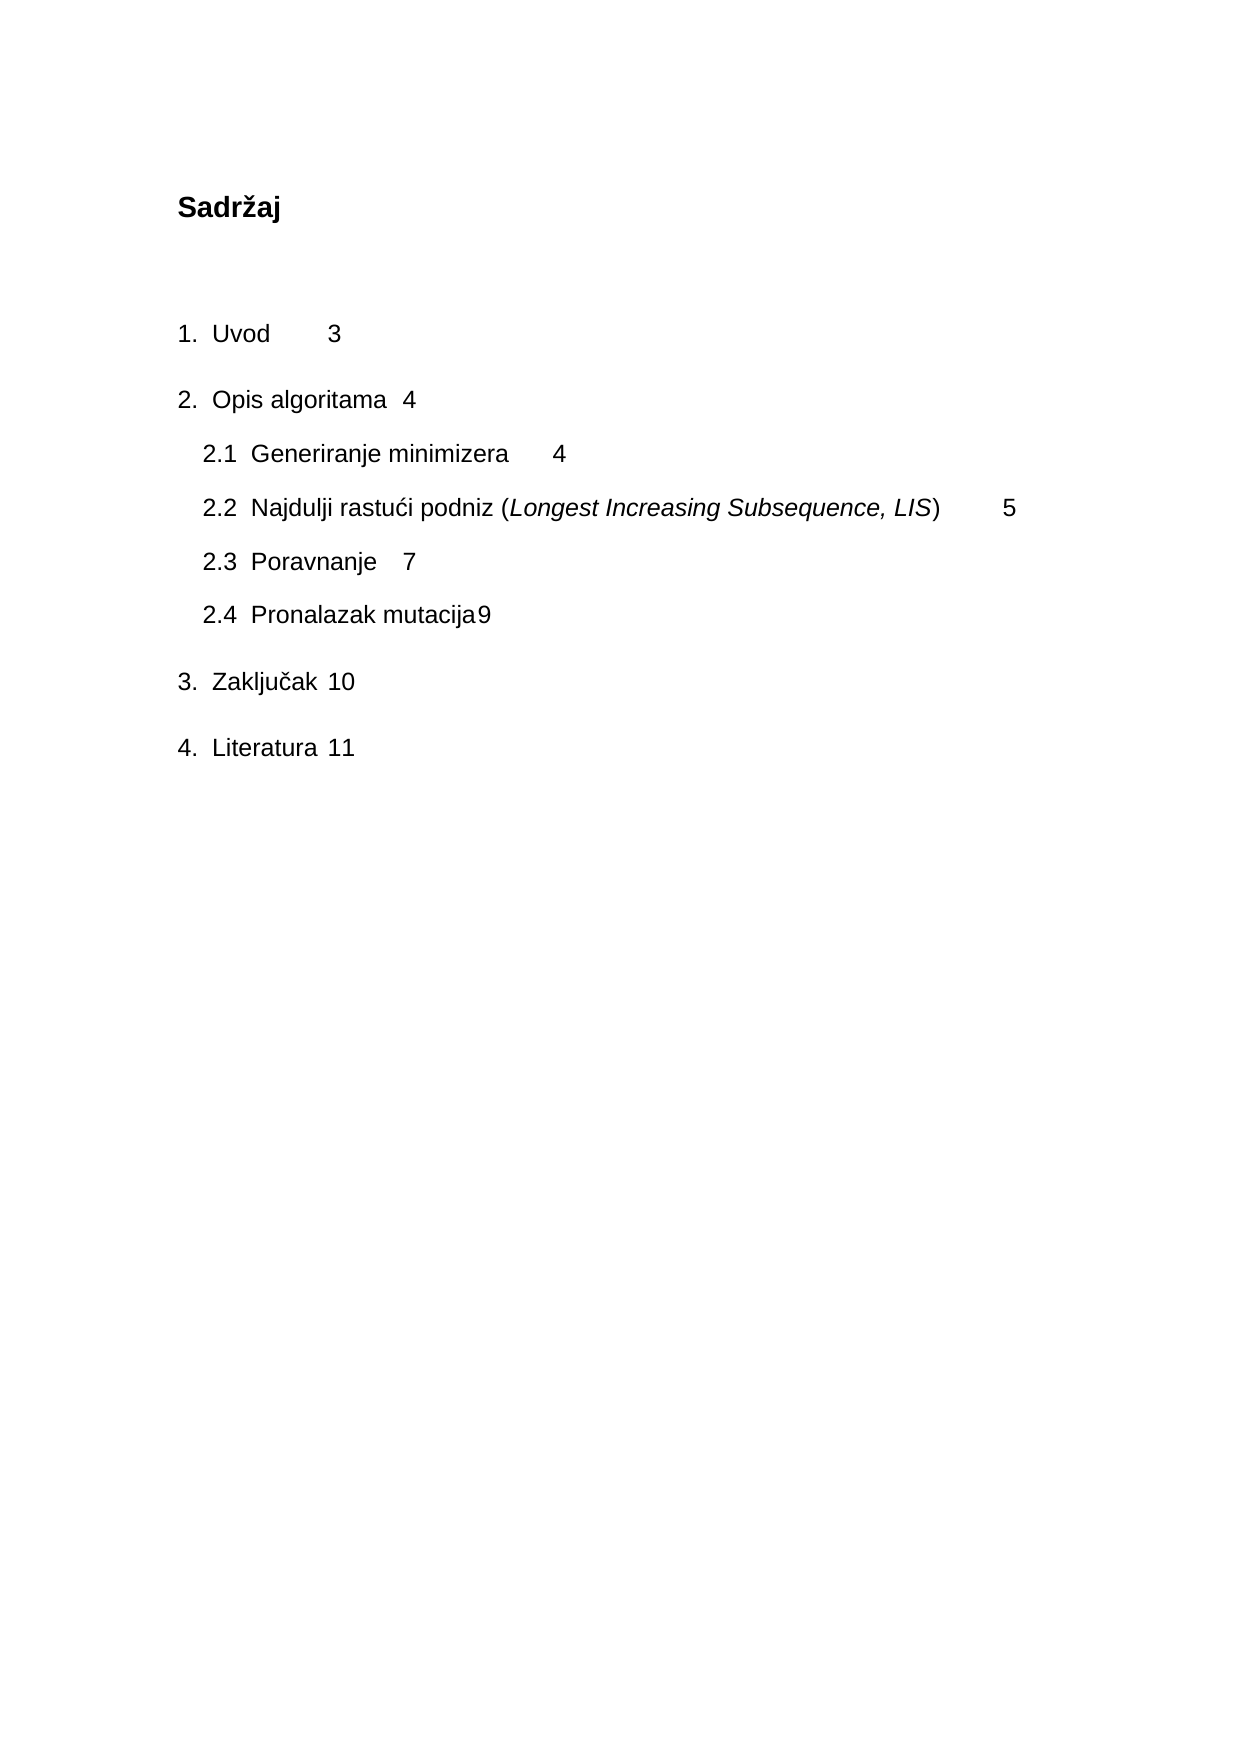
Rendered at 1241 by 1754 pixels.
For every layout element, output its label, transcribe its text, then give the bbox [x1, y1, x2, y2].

text 2.2 Najdulji rastući podniz (Longest Increasing Subsequence, LIS) 5 [202, 493, 1122, 522]
text 2.4 Pronalazak mutacija 9 [202, 601, 1122, 629]
text Sadržaj [177, 190, 1122, 223]
text 3. Zaključak 10 [177, 667, 1122, 696]
text 1. Uvod 3 [177, 319, 1122, 348]
text 2.3 Poravnanje 7 [202, 547, 1122, 576]
text 4. Literatura 11 [177, 733, 1122, 762]
text 2.1 Generiranje minimizera 4 [202, 439, 1122, 468]
text 2. Opis algoritama 4 [177, 386, 1122, 414]
